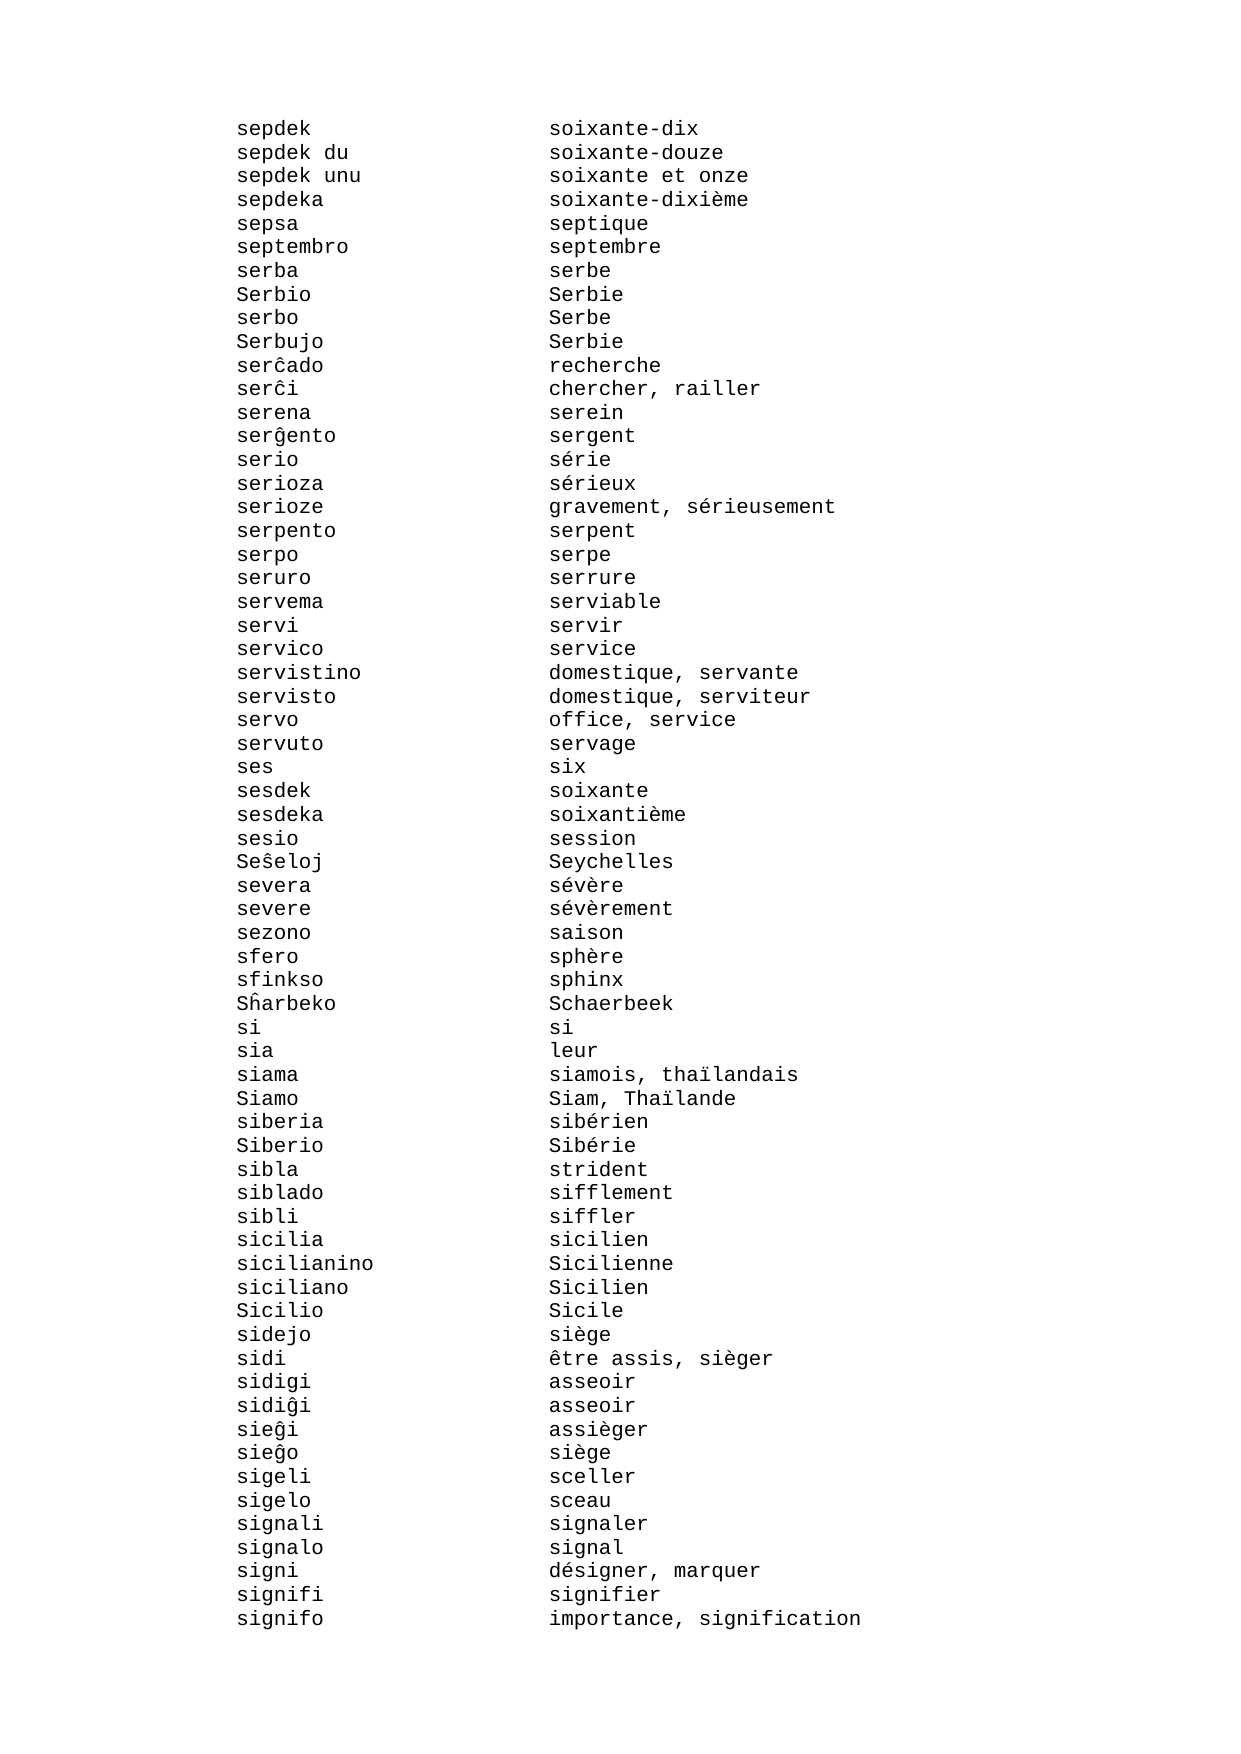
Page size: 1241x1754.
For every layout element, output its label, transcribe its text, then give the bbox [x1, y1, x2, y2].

text serpo serpe [236, 544, 1004, 567]
text sia leur [236, 1040, 1004, 1064]
text sepdek du soixante-douze [236, 142, 1004, 165]
text sepdek soixante-dix [236, 118, 1004, 142]
text signifo importance, signification [236, 1608, 1004, 1631]
text sepdek unu soixante et onze [236, 165, 1004, 189]
text severe sévèrement [236, 898, 1004, 922]
text Seŝeloj Seychelles [236, 851, 1004, 875]
text sfinkso sphinx [236, 969, 1004, 993]
text sesio session [236, 827, 1004, 851]
text serba serbe [236, 260, 1004, 284]
text servisto domestique, serviteur [236, 686, 1004, 709]
text servuto servage [236, 733, 1004, 757]
text siciliano Sicilien [236, 1277, 1004, 1300]
text siblado sifflement [236, 1182, 1004, 1206]
text sibla strident [236, 1158, 1004, 1182]
text servistino domestique, servante [236, 662, 1004, 686]
text Sicilio Sicile [236, 1300, 1004, 1324]
text servi servir [236, 615, 1004, 638]
text sepsa septique [236, 213, 1004, 236]
text sidiĝi asseoir [236, 1395, 1004, 1419]
text sidigi asseoir [236, 1371, 1004, 1395]
text siberia sibérien [236, 1111, 1004, 1135]
text sesdeka soixantième [236, 804, 1004, 827]
text signi désigner, marquer [236, 1561, 1004, 1584]
text sigeli sceller [236, 1466, 1004, 1489]
text Siberio Sibérie [236, 1135, 1004, 1158]
text Serbujo Serbie [236, 331, 1004, 354]
text servico service [236, 638, 1004, 662]
text sieĝo siège [236, 1442, 1004, 1466]
text sfero sphère [236, 946, 1004, 969]
text serpento serpent [236, 520, 1004, 544]
text severa sévère [236, 875, 1004, 898]
text sicilia sicilien [236, 1229, 1004, 1253]
text sepdeka soixante-dixième [236, 189, 1004, 213]
text serbo Serbe [236, 307, 1004, 331]
text serena serein [236, 402, 1004, 426]
text sidejo siège [236, 1324, 1004, 1348]
text serĉi chercher, railler [236, 378, 1004, 402]
text signifi signifier [236, 1584, 1004, 1608]
text sidi être assis, sièger [236, 1348, 1004, 1371]
text septembro septembre [236, 236, 1004, 260]
text sicilianino Sicilienne [236, 1253, 1004, 1277]
text signali signaler [236, 1513, 1004, 1537]
text sesdek soixante [236, 780, 1004, 804]
text servo office, service [236, 709, 1004, 733]
text seruro serrure [236, 567, 1004, 591]
text sibli siffler [236, 1206, 1004, 1229]
text sezono saison [236, 922, 1004, 946]
text sieĝi assièger [236, 1419, 1004, 1442]
text serioza sérieux [236, 473, 1004, 496]
text sigelo sceau [236, 1489, 1004, 1513]
text si si [236, 1017, 1004, 1040]
text serĉado recherche [236, 354, 1004, 378]
text serio série [236, 449, 1004, 473]
text servema serviable [236, 591, 1004, 615]
text Sĥarbeko Schaerbeek [236, 993, 1004, 1017]
text serioze gravement, sérieusement [236, 496, 1004, 520]
text signalo signal [236, 1537, 1004, 1561]
text serĝento sergent [236, 426, 1004, 449]
text ses six [236, 757, 1004, 780]
text siama siamois, thaïlandais [236, 1064, 1004, 1088]
text Serbio Serbie [236, 284, 1004, 307]
text Siamo Siam, Thaïlande [236, 1088, 1004, 1111]
